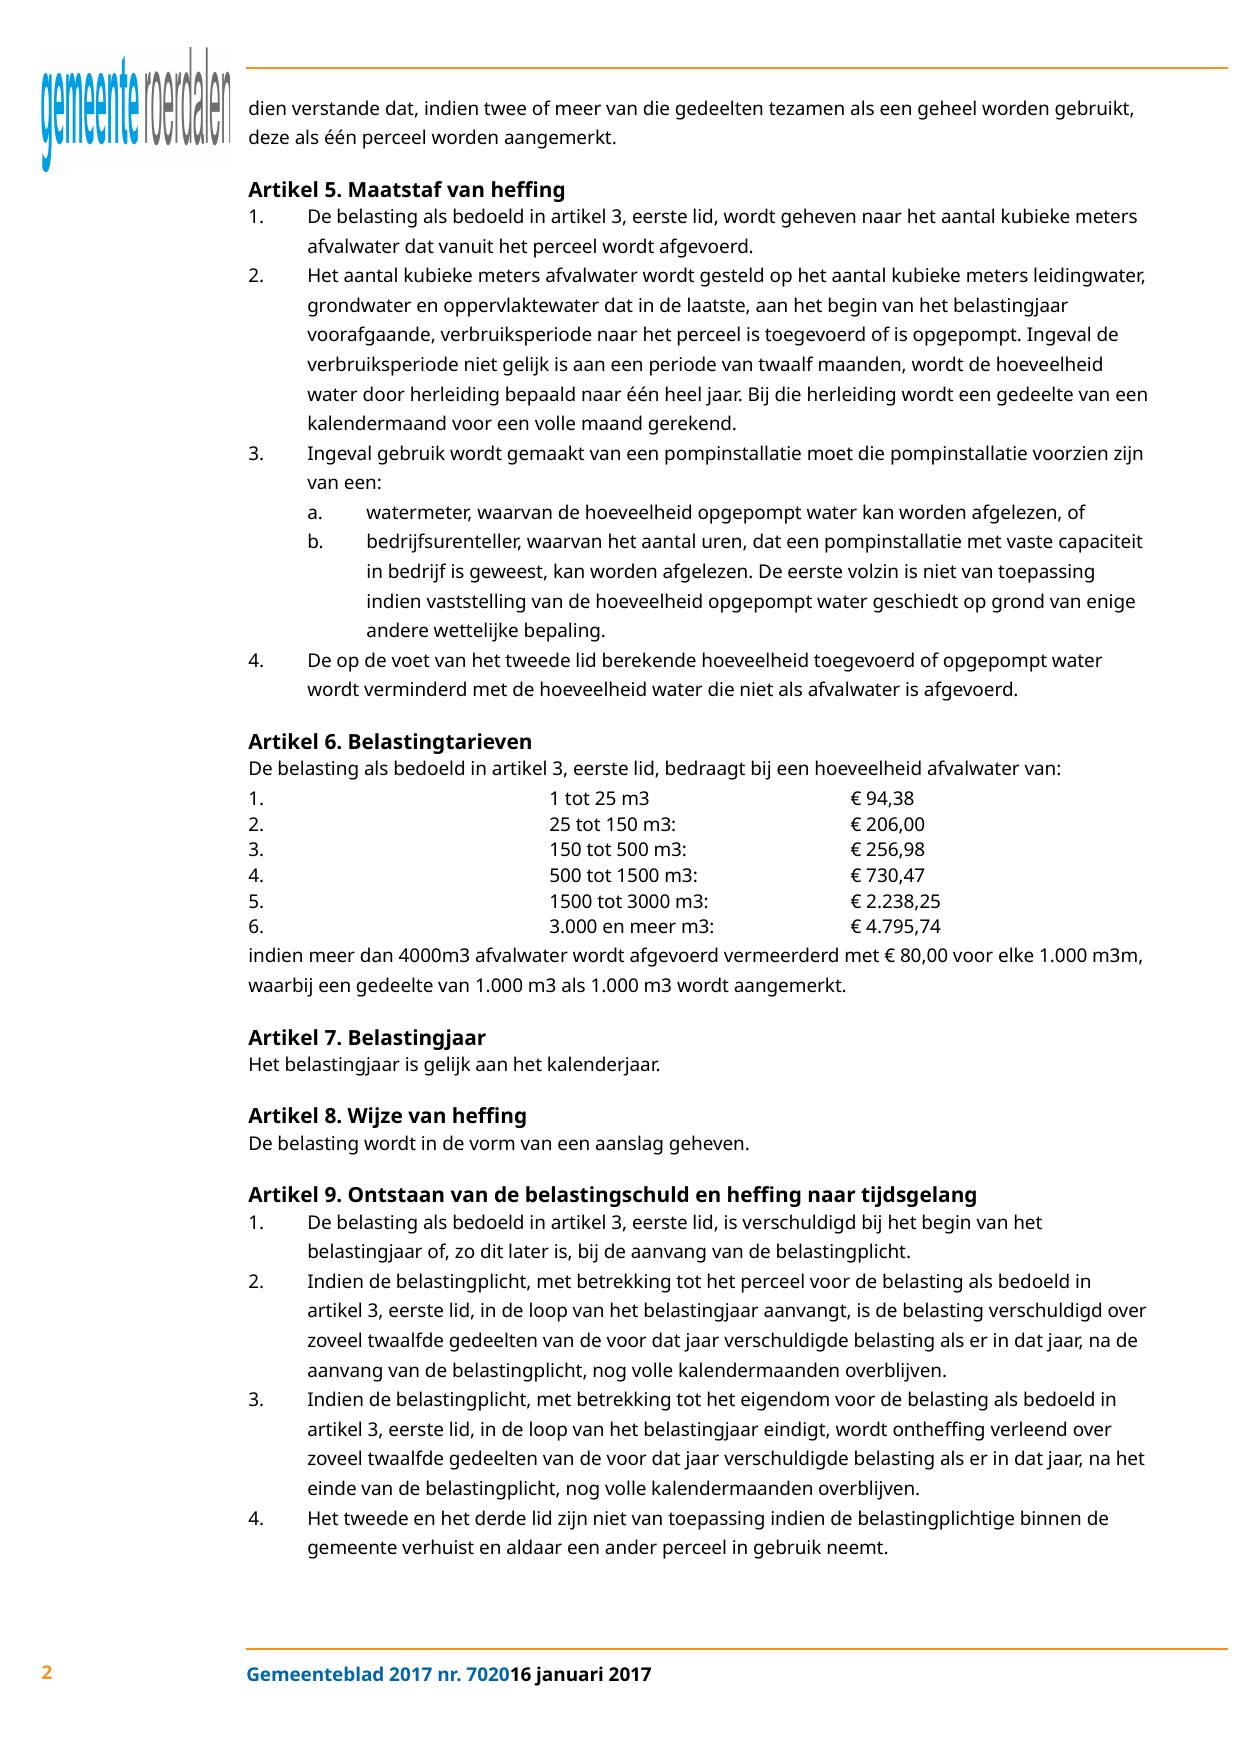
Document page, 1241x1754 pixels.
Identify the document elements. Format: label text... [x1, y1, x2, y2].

picture [41, 134, 48, 172]
table_cell € 206,00 [850, 811, 1152, 837]
table_cell 500 tot 1500 m3: [549, 862, 850, 888]
list bedrijfsurenteller, waarvan het aantal uren, dat een pompinstallatie met vaste capaciteit in bedrijf is geweest, kan worden afgelezen. De eerste volzin is niet van toepassing indien vaststelling van de hoeveelheid opgepompt water geschiedt op grond van enige andere wettelijke bepaling. [307, 529, 1152, 643]
list De belasting als bedoeld in artikel 3, eerste lid, wordt geheven naar het aantal kubieke meters afvalwater dat vanuit het perceel wordt afgevoerd. [248, 203, 1152, 258]
text De belasting wordt in de vorm van een aanslag geheven. [248, 1130, 1152, 1156]
table_header 1 tot 25 m3 [549, 785, 850, 811]
text Artikel 5. Maatstaf van heffing [248, 175, 1152, 203]
table_header 1. [248, 785, 549, 811]
list De belasting als bedoeld in artikel 3, eerste lid, is verschuldigd bij het begin van het belastingjaar of, zo dit later is, bij de aanvang van de belastingplicht. [248, 1209, 1152, 1264]
table_cell 3.000 en meer m3: [549, 914, 850, 939]
list watermeter, waarvan de hoeveelheid opgepompt water kan worden afgelezen, of [307, 499, 1152, 525]
table_cell € 2.238,25 [850, 888, 1152, 914]
list Het tweede en het derde lid zijn niet van toepassing indien de belastingplichtige binnen de gemeente verhuist en aldaar een ander perceel in gebruik neemt. [248, 1505, 1152, 1560]
text Het belastingjaar is gelijk aan het kalenderjaar. [248, 1051, 1152, 1077]
text Artikel 8. Wijze van heffing [248, 1102, 1152, 1130]
table_cell 4. [248, 862, 549, 888]
list Het aantal kubieke meters afvalwater wordt gesteld op het aantal kubieke meters leidingwater, grondwater en oppervlaktewater dat in de laatste, aan het begin van het belastingjaar voorafgaande, verbruiksperiode naar het perceel is toegevoerd of is opgepompt. Ingeval de verbruiksperiode niet gelijk is aan een periode van twaalf maanden, wordt de hoeveelheid water door herleiding bepaald naar één heel jaar. Bij die herleiding wordt een gedeelte van een kalendermaand voor een volle maand gerekend. [248, 262, 1152, 436]
table_cell 5. [248, 888, 549, 914]
table_cell € 730,47 [850, 862, 1152, 888]
table_header € 94,38 [850, 785, 1152, 811]
table_cell 3. [248, 837, 549, 862]
text Artikel 7. Belastingjaar [248, 1023, 1152, 1051]
text Artikel 6. Belastingtarieven [248, 727, 1152, 755]
list De op de voet van het tweede lid berekende hoeveelheid toegevoerd of opgepompt water wordt verminderd met de hoeveelheid water die niet als afvalwater is afgevoerd. [248, 647, 1152, 702]
list Ingeval gebruik wordt gemaakt van een pompinstallatie moet die pompinstallatie voorzien zijn van een: [248, 440, 1152, 495]
table_cell € 4.795,74 [850, 914, 1152, 939]
text dien verstande dat, indien twee of meer van die gedeelten tezamen als een geheel worden gebruikt, deze als één perceel worden aangemerkt. [248, 95, 1152, 150]
table_cell 6. [248, 914, 549, 939]
table_cell 2. [248, 811, 549, 837]
table_cell 150 tot 500 m3: [549, 837, 850, 862]
picture [41, 47, 231, 172]
list Indien de belastingplicht, met betrekking tot het eigendom voor de belasting als bedoeld in artikel 3, eerste lid, in de loop van het belastingjaar eindigt, wordt ontheffing verleend over zoveel twaalfde gedeelten van de voor dat jaar verschuldigde belasting als er in dat jaar, na het einde van de belastingplicht, nog volle kalendermaanden overblijven. [248, 1386, 1152, 1501]
list Indien de belastingplicht, met betrekking tot het perceel voor de belasting als bedoeld in artikel 3, eerste lid, in de loop van het belastingjaar aanvangt, is de belasting verschuldigd over zoveel twaalfde gedeelten van de voor dat jaar verschuldigde belasting als er in dat jaar, na de aanvang van de belastingplicht, nog volle kalendermaanden overblijven. [248, 1268, 1152, 1382]
text Artikel 9. Ontstaan van de belastingschuld en heffing naar tijdsgelang [248, 1180, 1152, 1209]
text indien meer dan 4000m3 afvalwater wordt afgevoerd vermeerderd met € 80,00 voor elke 1.000 m3m, waarbij een gedeelte van 1.000 m3 als 1.000 m3 wordt aangemerkt. [248, 943, 1152, 998]
table_cell € 256,98 [850, 837, 1152, 862]
table_cell 25 tot 150 m3: [549, 811, 850, 837]
table_cell 1500 tot 3000 m3: [549, 888, 850, 914]
text De belasting als bedoeld in artikel 3, eerste lid, bedraagt bij een hoeveelheid afvalwater van: [248, 755, 1152, 781]
